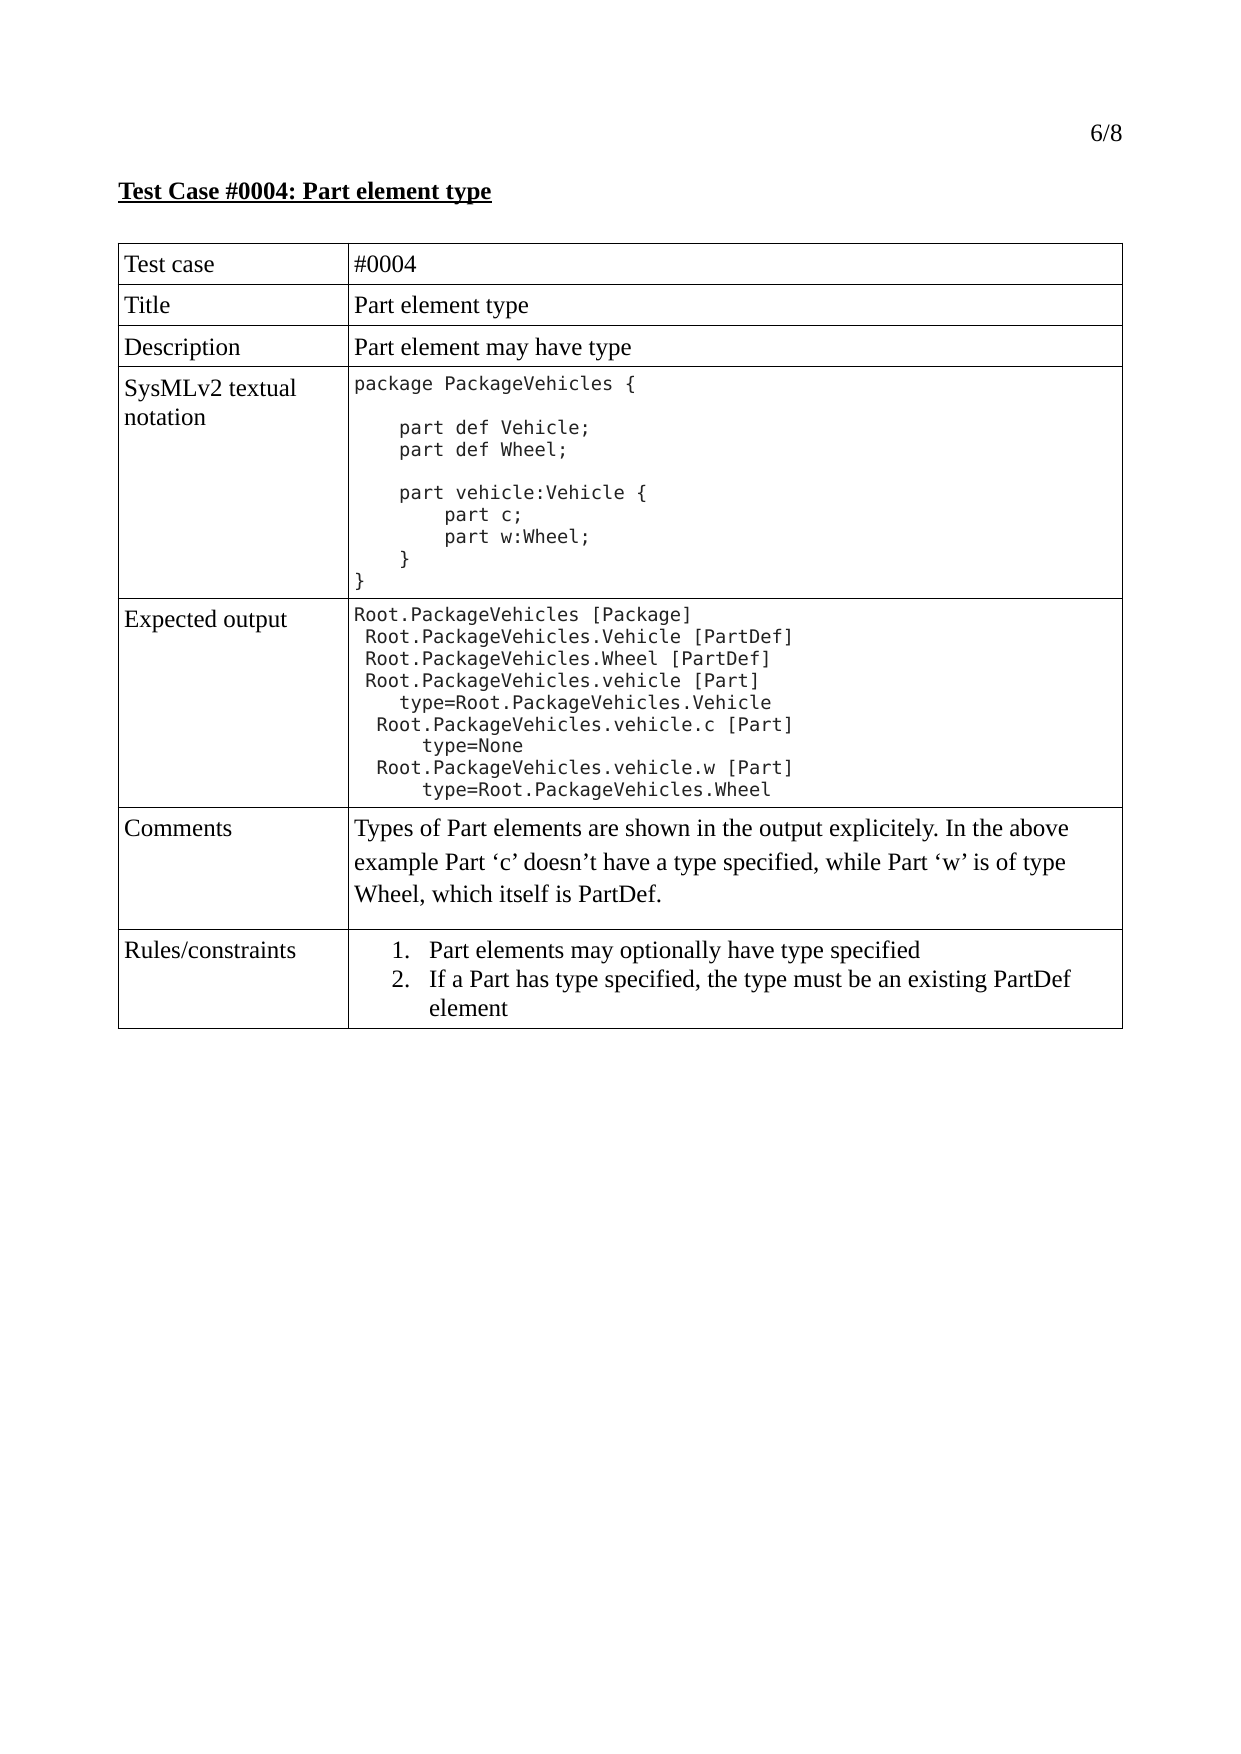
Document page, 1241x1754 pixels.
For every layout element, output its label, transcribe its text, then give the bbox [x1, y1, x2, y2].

table_cell Part element may have type [349, 326, 1122, 366]
table_cell Expected output [119, 599, 348, 807]
table_cell Title [119, 285, 348, 325]
table_cell Part elements may optionally have type specified If a Part has type specified, the type must be an existing PartDef element [349, 930, 1122, 1027]
table_cell Part element type [349, 285, 1122, 325]
table_cell SysMLv2 textual notation [119, 367, 348, 597]
text Test Case #0004: Part element type [118, 176, 1122, 205]
table_cell package PackageVehicles { part def Vehicle; part def Wheel; part vehicle:Vehicle { part c; part w:Wheel; } } [349, 367, 1122, 597]
table_cell Types of Part elements are shown in the output explicitely. In the above example Part ‘c’ doesn’t have a type specified, while Part ‘w’ is of type Wheel, which itself is PartDef. [349, 808, 1122, 929]
table_cell Rules/constraints [119, 930, 348, 1027]
table_header Test case [119, 244, 348, 284]
table_cell Comments [119, 808, 348, 929]
table_cell Root.PackageVehicles [Package] Root.PackageVehicles.Vehicle [PartDef] Root.PackageVehicles.Wheel [PartDef] Root.PackageVehicles.vehicle [Part] type=Root.PackageVehicles.Vehicle Root.PackageVehicles.vehicle.c [Part] type=None Root.PackageVehicles.vehicle.w [Part] type=Root.PackageVehicles.Wheel [349, 599, 1122, 807]
table_cell Description [119, 326, 348, 366]
table_header #0004 [349, 244, 1122, 284]
